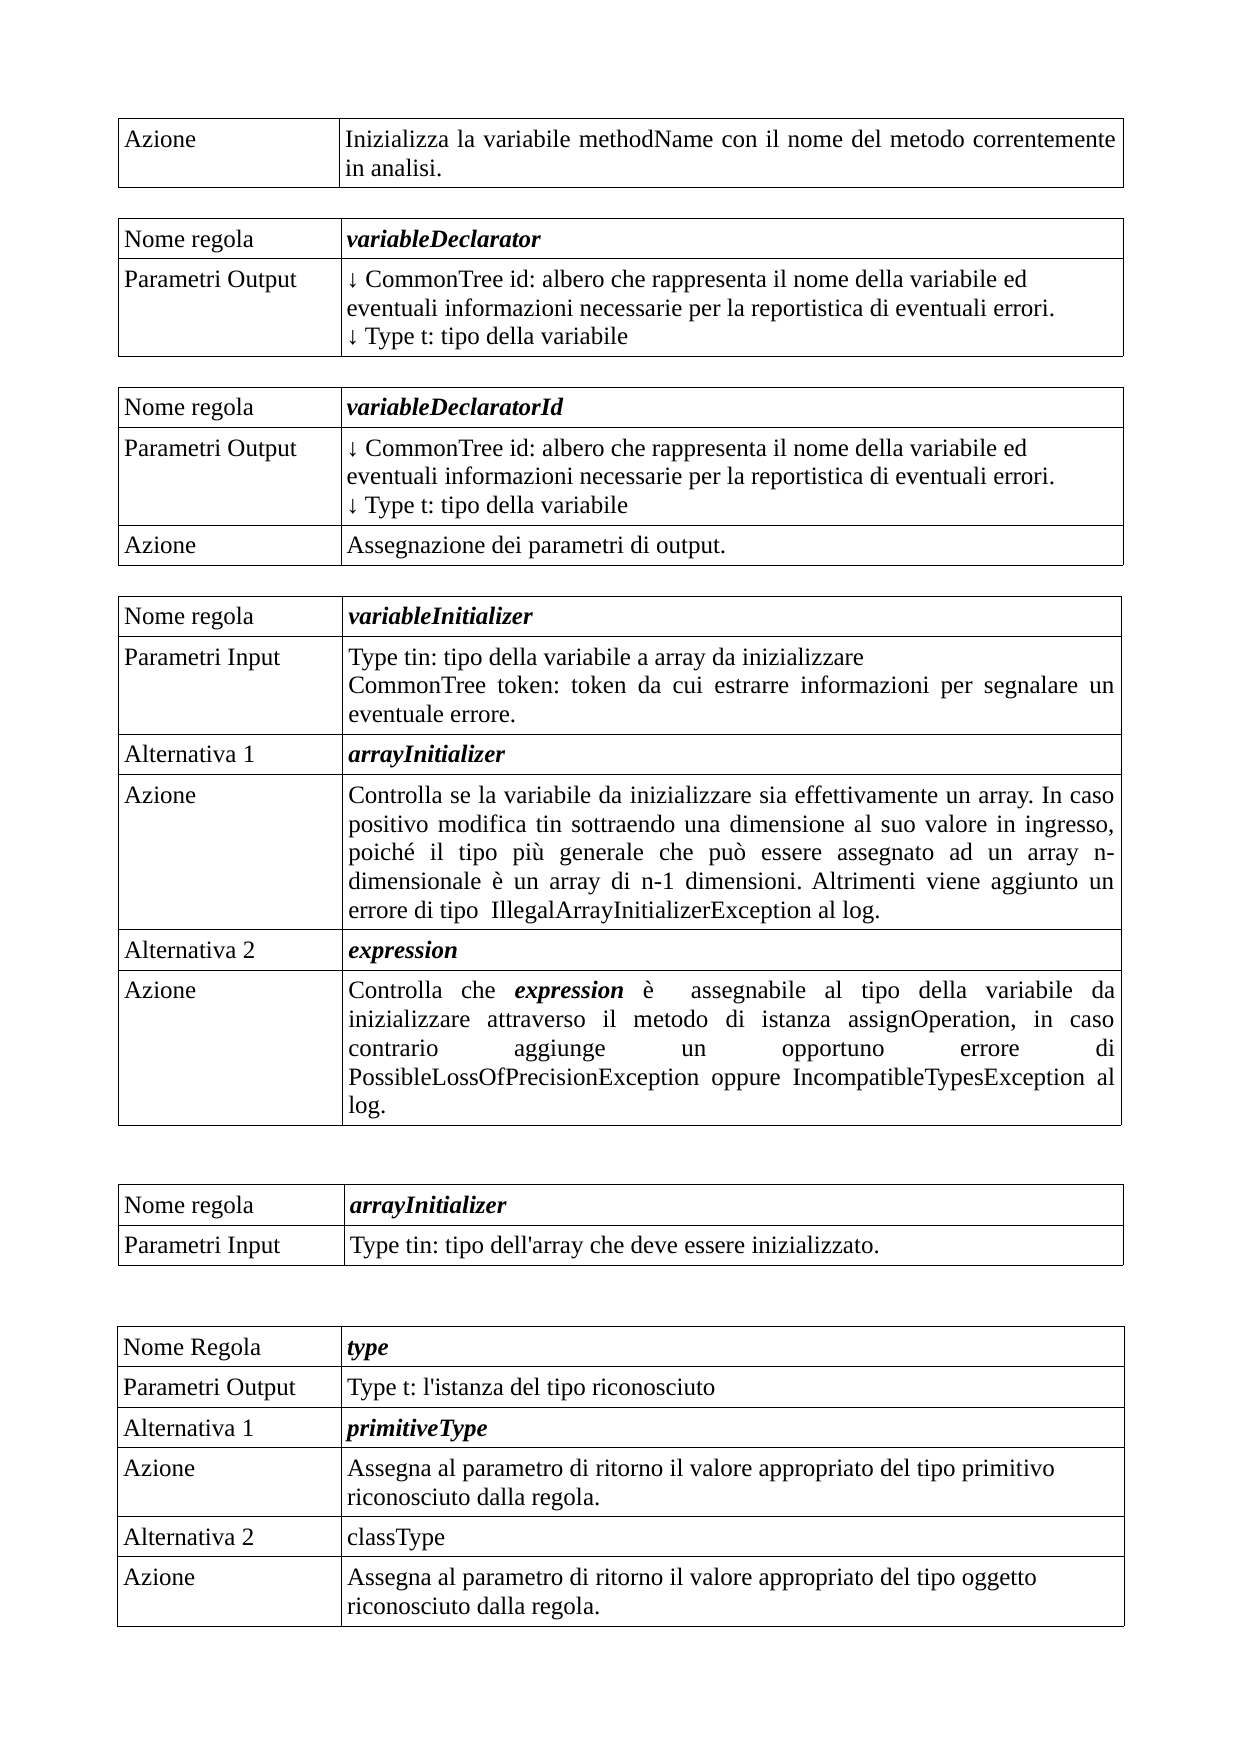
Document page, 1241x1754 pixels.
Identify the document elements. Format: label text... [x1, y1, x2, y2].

table_cell Azione [119, 971, 342, 1125]
table_cell Assegnazione dei parametri di output. [342, 526, 1123, 565]
table_cell Azione [119, 775, 342, 929]
table_cell arrayInitializer [343, 735, 1121, 774]
table_cell Alternativa 2 [119, 930, 342, 970]
table_header variableInitializer [343, 597, 1121, 636]
table_cell Parametri Output [119, 259, 341, 356]
table_cell Inizializza la variabile methodName con il nome del metodo correntemente in analisi. [340, 119, 1123, 187]
table_cell Controlla se la variabile da inizializzare sia effettivamente un array. In caso positivo modifica tin sottraendo una dimensione al suo valore in ingresso, poiché il tipo più generale che può essere assegnato ad un array n-dimensionale è un array di n-1 dimensioni. Altrimenti viene aggiunto un errore di tipo IllegalArrayInitializerException al log. [343, 775, 1121, 929]
table_cell Type tin: tipo dell'array che deve essere inizializzato. [345, 1226, 1123, 1265]
table_cell expression [343, 930, 1121, 970]
table_header Nome regola [119, 219, 341, 258]
table_cell Parametri Input [119, 1226, 344, 1265]
table_header arrayInitializer [345, 1185, 1123, 1225]
table_cell Assegna al parametro di ritorno il valore appropriato del tipo oggetto riconosciuto dalla regola. [342, 1557, 1124, 1626]
table_header variableDeclarator [342, 219, 1123, 258]
table_cell Alternativa 1 [119, 735, 342, 774]
table_cell ↓ CommonTree id: albero che rappresenta il nome della variabile ed eventuali informazioni necessarie per la reportistica di eventuali errori. ↓ Type t: tipo della variabile [342, 259, 1123, 356]
table_cell Parametri Output [119, 428, 341, 525]
table_cell Alternativa 1 [118, 1408, 341, 1447]
table_cell Azione [119, 119, 339, 187]
table_cell primitiveType [342, 1408, 1124, 1447]
table_cell ↓ CommonTree id: albero che rappresenta il nome della variabile ed eventuali informazioni necessarie per la reportistica di eventuali errori. ↓ Type t: tipo della variabile [342, 428, 1123, 525]
table_cell Azione [119, 526, 341, 565]
table_cell Parametri Output [118, 1367, 341, 1407]
table_cell classType [342, 1517, 1124, 1556]
table_cell Alternativa 2 [118, 1517, 341, 1556]
table_cell Azione [118, 1448, 341, 1516]
table_cell Controlla che expression è assegnabile al tipo della variabile da inizializzare attraverso il metodo di istanza assignOperation, in caso contrario aggiunge un opportuno errore di PossibleLossOfPrecisionException oppure IncompatibleTypesException al log. [343, 971, 1121, 1125]
table_cell Type tin: tipo della variabile a array da inizializzare CommonTree token: token da cui estrarre informazioni per segnalare un eventuale errore. [343, 637, 1121, 734]
table_header type [342, 1327, 1124, 1366]
table_header Nome regola [119, 1185, 344, 1225]
table_header Nome regola [119, 388, 341, 427]
table_header Nome regola [119, 597, 342, 636]
table_cell Type t: l'istanza del tipo riconosciuto [342, 1367, 1124, 1407]
table_header variableDeclaratorId [342, 388, 1123, 427]
table_cell Azione [118, 1557, 341, 1626]
table_header Nome Regola [118, 1327, 341, 1366]
table_cell Parametri Input [119, 637, 342, 734]
table_cell Assegna al parametro di ritorno il valore appropriato del tipo primitivo riconosciuto dalla regola. [342, 1448, 1124, 1516]
